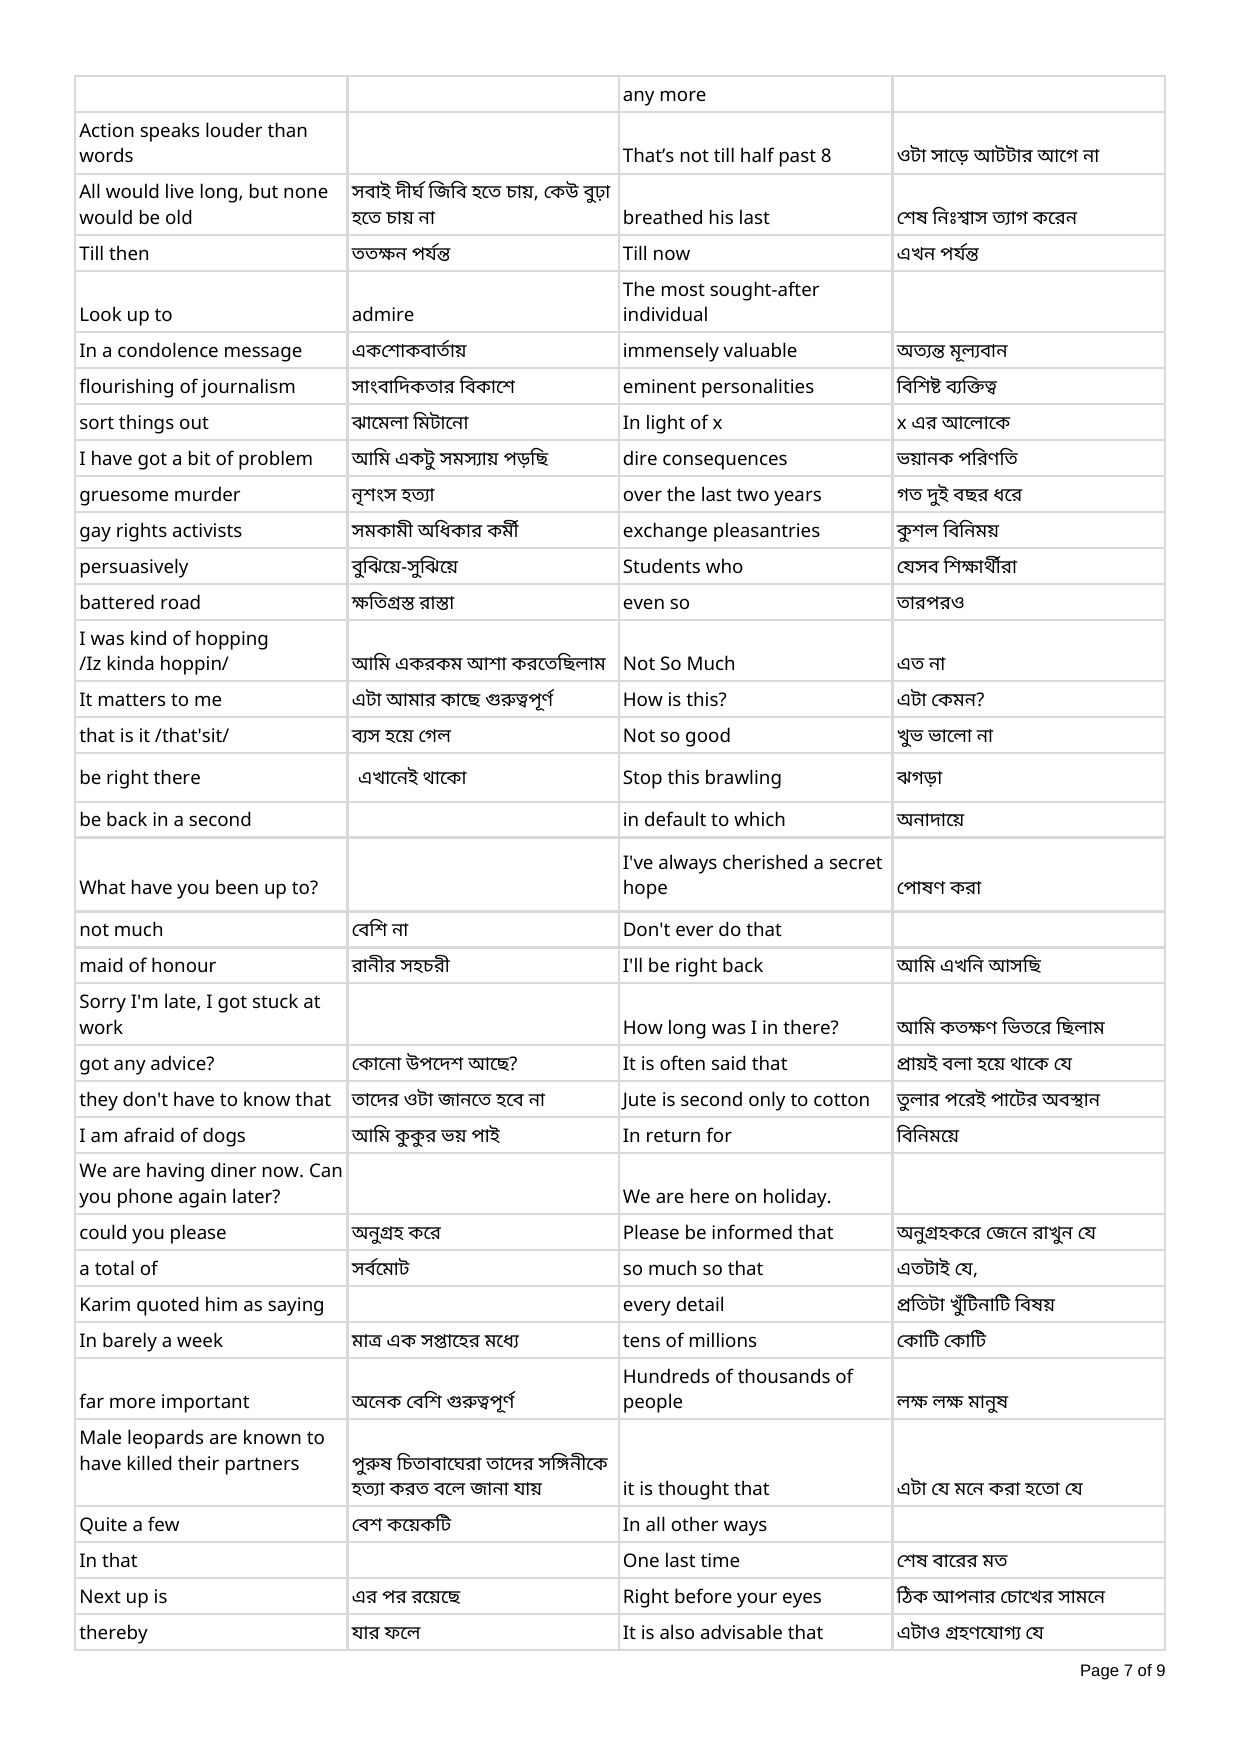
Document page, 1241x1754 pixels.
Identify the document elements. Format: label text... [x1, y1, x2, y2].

table_cell এটা কেমন? [894, 682, 1164, 716]
table_cell I've always cherished a secret hope [620, 839, 891, 910]
table_cell We are having diner now. Can you phone again later? [76, 1154, 346, 1213]
table_cell In return for [620, 1118, 891, 1152]
table_cell Not so good [620, 718, 891, 752]
table_cell এতটাই যে, [894, 1251, 1164, 1285]
table_cell রানীর সহচরী [349, 949, 618, 982]
table_cell সবাই দীর্ঘ জিবি হতে চায়, কেউ বুঢ়া হতে চায় না [349, 175, 618, 234]
table_cell এটা আমার কাছে গুরুত্বপূর্ণ [349, 682, 618, 716]
table_cell Look up to [76, 272, 346, 331]
table_cell [349, 1154, 618, 1213]
table_cell লক্ষ লক্ষ মানুষ [894, 1359, 1164, 1418]
table_cell I'll be right back [620, 949, 891, 982]
table_cell আমি কতক্ষণ ভিতরে ছিলাম [894, 984, 1164, 1044]
table_cell exchange pleasantries [620, 513, 891, 547]
table_cell বেশ কয়েকটি [349, 1507, 618, 1541]
table_cell Not So Much [620, 621, 891, 680]
table_cell অত্যন্ত মূল্যবান [894, 333, 1164, 367]
table_cell in default to which [620, 803, 891, 836]
table_cell x এর আলোকে [894, 405, 1164, 439]
table_cell sort things out [76, 405, 346, 439]
table_cell Right before your eyes [620, 1579, 891, 1613]
table_cell it is thought that [620, 1420, 891, 1505]
table_cell In all other ways [620, 1507, 891, 1541]
table_cell ব্যস হয়ে গেল [349, 718, 618, 752]
table_cell so much so that [620, 1251, 891, 1285]
table_cell I was kind of hopping /Iz kinda hoppin/ [76, 621, 346, 680]
table_cell আমি একরকম আশা করতেছিলাম [349, 621, 618, 680]
table_cell অনুগ্রহ করে [349, 1215, 618, 1249]
table_cell Please be informed that [620, 1215, 891, 1249]
table_cell সর্বমোট [349, 1251, 618, 1285]
table_cell ঠিক আপনার চোখের সামনে [894, 1579, 1164, 1613]
table_cell How is this? [620, 682, 891, 716]
table_cell got any advice? [76, 1046, 346, 1080]
table_cell eminent personalities [620, 369, 891, 403]
table_cell তাদের ওটা জানতে হবে না [349, 1082, 618, 1116]
table_cell ঝামেলা মিটানো [349, 405, 618, 439]
table_cell যার ফলে [349, 1615, 618, 1649]
table_cell [349, 113, 618, 172]
table_cell In light of x [620, 405, 891, 439]
table_cell প্রতিটা খুঁটিনাটি বিষয় [894, 1287, 1164, 1321]
table_cell Till then [76, 236, 346, 270]
table_cell প্রায়ই বলা হয়ে থাকে যে [894, 1046, 1164, 1080]
table_cell breathed his last [620, 175, 891, 234]
table_cell ততক্ষন পর্যন্ত [349, 236, 618, 270]
table_cell কোটি কোটি [894, 1323, 1164, 1357]
table_cell আমি কুকুর ভয় পাই [349, 1118, 618, 1152]
table_cell Hundreds of thousands of people [620, 1359, 891, 1418]
table_cell thereby [76, 1615, 346, 1649]
table_cell over the last two years [620, 477, 891, 511]
table_cell a total of [76, 1251, 346, 1285]
table_cell মাত্র এক সপ্তাহের মধ্যে [349, 1323, 618, 1357]
table_cell [894, 1154, 1164, 1213]
table_cell এখন পর্যন্ত [894, 236, 1164, 270]
table_cell It is often said that [620, 1046, 891, 1080]
table_cell not much [76, 913, 346, 946]
table_cell In that [76, 1543, 346, 1577]
table_cell [349, 1543, 618, 1577]
table_cell [349, 984, 618, 1044]
table_cell বুঝিয়ে-সুঝিয়ে [349, 549, 618, 583]
table_cell One last time [620, 1543, 891, 1577]
table_cell persuasively [76, 549, 346, 583]
table_cell এটাও গ্রহণযোগ্য যে [894, 1615, 1164, 1649]
table_cell গত দুই বছর ধরে [894, 477, 1164, 511]
table_cell অনুগ্রহকরে জেনে রাখুন যে [894, 1215, 1164, 1249]
table_cell অনাদায়ে [894, 803, 1164, 836]
table_cell [76, 77, 346, 111]
table_cell [894, 77, 1164, 111]
table_cell বিনিময়ে [894, 1118, 1164, 1152]
table_cell battered road [76, 585, 346, 619]
table_cell any more [620, 77, 891, 111]
table_cell We are here on holiday. [620, 1154, 891, 1213]
table_cell Don't ever do that [620, 913, 891, 946]
table_cell Students who [620, 549, 891, 583]
table_cell [349, 77, 618, 111]
table_cell every detail [620, 1287, 891, 1321]
table_cell তুলার পরেই পাটের অবস্থান [894, 1082, 1164, 1116]
table_cell [349, 839, 618, 910]
table_cell খুভ ভালো না [894, 718, 1164, 752]
table_cell যেসব শিক্ষার্থীরা [894, 549, 1164, 583]
table_cell admire [349, 272, 618, 331]
table_cell That’s not till half past 8 [620, 113, 891, 172]
table_cell একশোকবার্তায় [349, 333, 618, 367]
table_cell dire consequences [620, 441, 891, 475]
table_cell It matters to me [76, 682, 346, 716]
table_cell be back in a second [76, 803, 346, 836]
table_cell [349, 803, 618, 836]
table_cell শেষ নিঃশ্বাস ত্যাগ করেন [894, 175, 1164, 234]
table_cell far more important [76, 1359, 346, 1418]
table_cell কুশল বিনিময় [894, 513, 1164, 547]
table_cell immensely valuable [620, 333, 891, 367]
table_cell ঝগড়া [894, 754, 1164, 801]
table_cell All would live long, but none would be old [76, 175, 346, 234]
table_cell কোনো উপদেশ আছে? [349, 1046, 618, 1080]
table_cell বিশিষ্ট ব্যক্তিত্ব [894, 369, 1164, 403]
table_cell flourishing of journalism [76, 369, 346, 403]
table_cell In a condolence message [76, 333, 346, 367]
table_cell Action speaks louder than words [76, 113, 346, 172]
table_cell সমকামী অধিকার কর্মী [349, 513, 618, 547]
table_cell maid of honour [76, 949, 346, 982]
table_cell I have got a bit of problem [76, 441, 346, 475]
table_cell I am afraid of dogs [76, 1118, 346, 1152]
table_cell In barely a week [76, 1323, 346, 1357]
table_cell সাংবাদিকতার বিকাশে [349, 369, 618, 403]
table_cell What have you been up to? [76, 839, 346, 910]
table_cell be right there [76, 754, 346, 801]
table_cell could you please [76, 1215, 346, 1249]
table_cell [894, 913, 1164, 946]
table_cell Next up is [76, 1579, 346, 1613]
table_cell তারপরও [894, 585, 1164, 619]
table_cell Karim quoted him as saying [76, 1287, 346, 1321]
table_cell they don't have to know that [76, 1082, 346, 1116]
table_cell tens of millions [620, 1323, 891, 1357]
table_cell এত না [894, 621, 1164, 680]
table_cell How long was I in there? [620, 984, 891, 1044]
table_cell that is it /that'sit/ [76, 718, 346, 752]
table_cell [894, 272, 1164, 331]
table_cell ভয়ানক পরিণতি [894, 441, 1164, 475]
table_cell ক্ষতিগ্রস্ত রাস্তা [349, 585, 618, 619]
table_cell আমি একটু সমস্যায় পড়ছি [349, 441, 618, 475]
table_cell পুরুষ চিতাবাঘেরা তাদের সঙ্গিনীকে হত্যা করত বলে জানা যায় [349, 1420, 618, 1505]
table_cell অনেক বেশি গুরুত্বপূর্ণ [349, 1359, 618, 1418]
table_cell It is also advisable that [620, 1615, 891, 1649]
table_cell Till now [620, 236, 891, 270]
table_cell The most sought-after individual [620, 272, 891, 331]
table_cell বেশি না [349, 913, 618, 946]
table_cell Sorry I'm late, I got stuck at work [76, 984, 346, 1044]
table_cell Male leopards are known to have killed their partners [76, 1420, 346, 1505]
table_cell even so [620, 585, 891, 619]
table_cell এটা যে মনে করা হতো যে [894, 1420, 1164, 1505]
table_cell [349, 1287, 618, 1321]
table_cell শেষ বারের মত [894, 1543, 1164, 1577]
table_cell [894, 1507, 1164, 1541]
table_cell পোষণ করা [894, 839, 1164, 910]
table_cell gruesome murder [76, 477, 346, 511]
table_cell gay rights activists [76, 513, 346, 547]
table_cell Jute is second only to cotton [620, 1082, 891, 1116]
table_cell আমি এখনি আসছি [894, 949, 1164, 982]
table_cell এখানেই থাকো [349, 754, 618, 801]
table_cell এর পর রয়েছে [349, 1579, 618, 1613]
table_cell Stop this brawling [620, 754, 891, 801]
table_cell নৃশংস হত্যা [349, 477, 618, 511]
table_cell Quite a few [76, 1507, 346, 1541]
table_cell ওটা সাড়ে আটটার আগে না [894, 113, 1164, 172]
